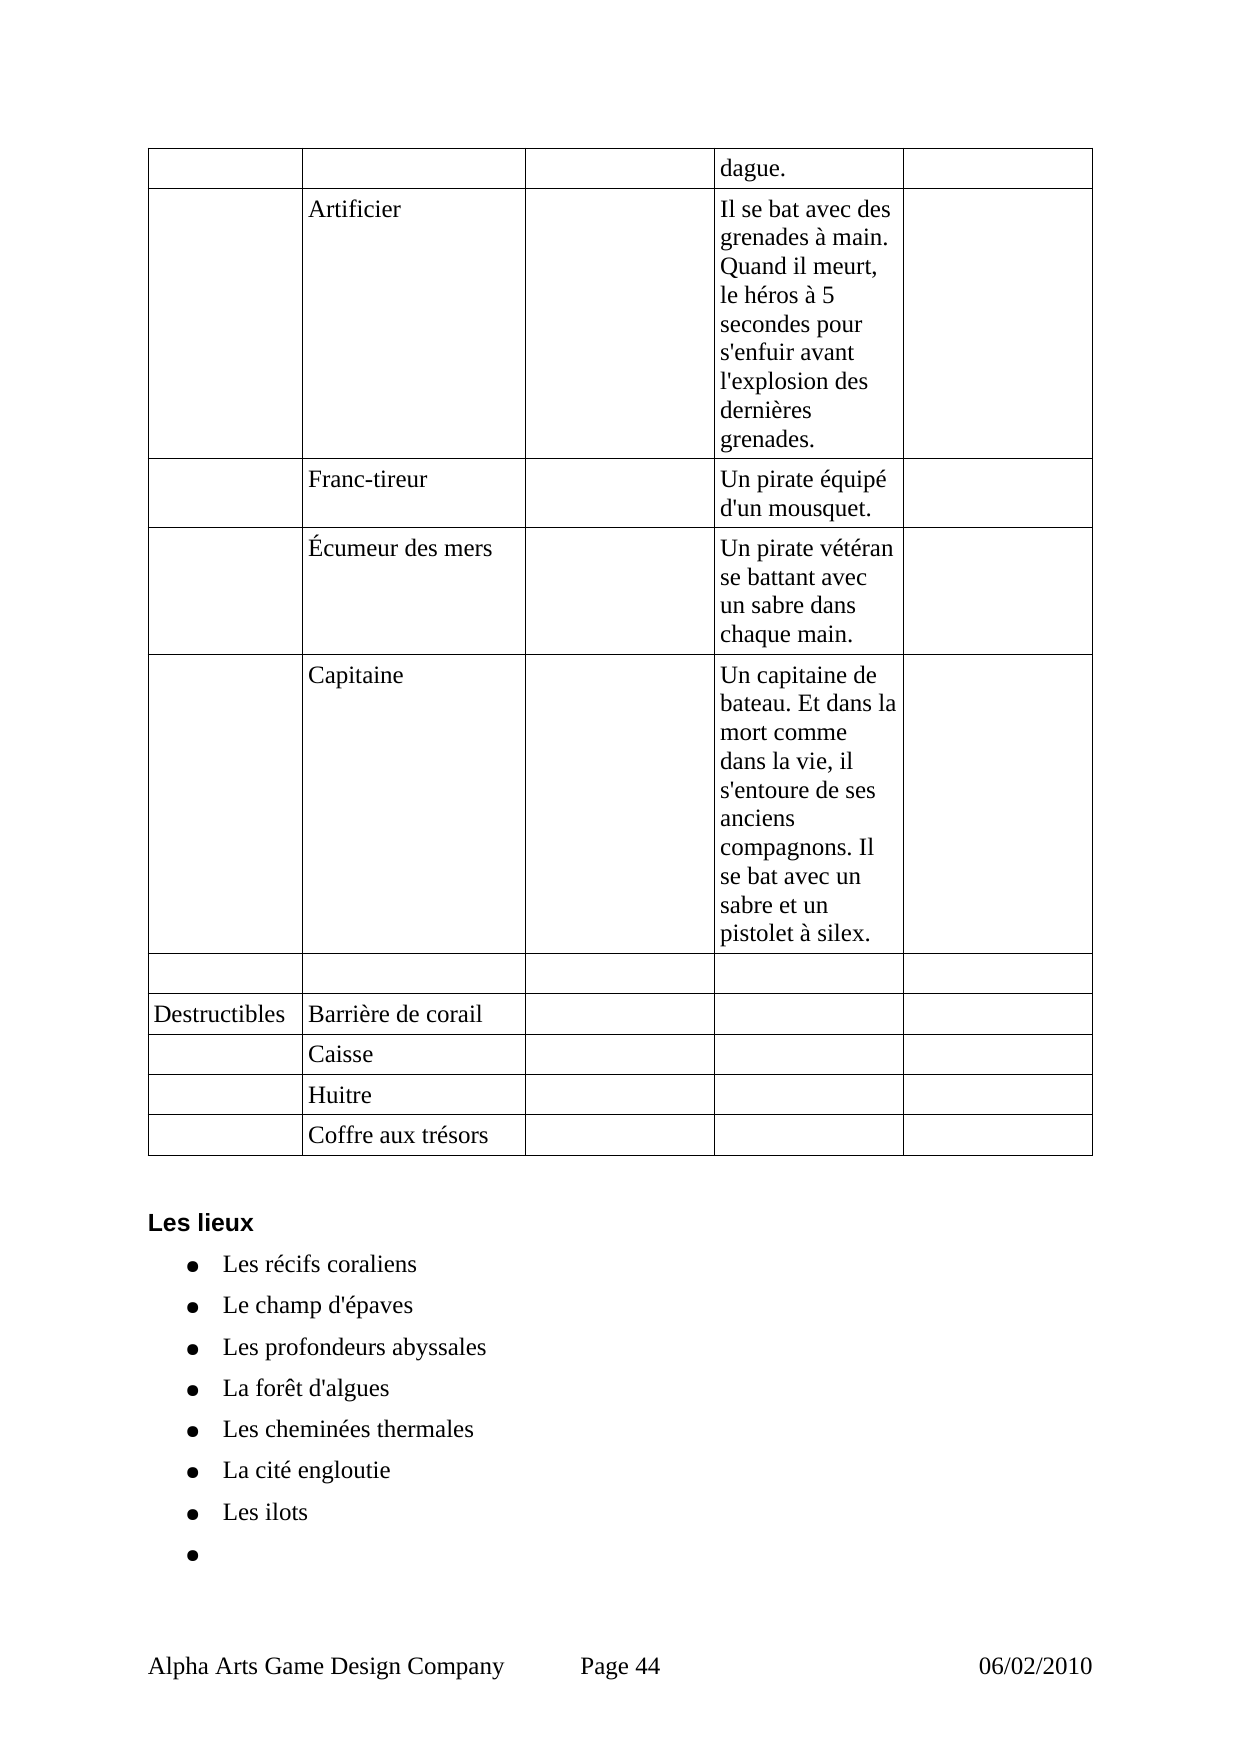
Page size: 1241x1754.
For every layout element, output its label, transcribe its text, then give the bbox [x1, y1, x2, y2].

table_cell [149, 459, 302, 527]
table_cell Écumeur des mers [303, 528, 525, 654]
table_cell [303, 149, 525, 188]
list Les profondeurs abyssales [185, 1332, 1092, 1361]
list La forêt d'algues [185, 1373, 1092, 1402]
table_cell [526, 1115, 714, 1154]
table_cell [149, 1115, 302, 1154]
table_cell [715, 994, 903, 1033]
table_cell [149, 189, 302, 458]
table_cell Un capitaine de bateau. Et dans la mort comme dans la vie, il s'entoure de ses anciens compagnons. Il se bat avec un sabre et un pistolet à silex. [715, 655, 903, 953]
table_cell [904, 528, 1092, 654]
list Les récifs coraliens [185, 1249, 1092, 1278]
table_cell [526, 459, 714, 527]
table_cell Un pirate vétéran se battant avec un sabre dans chaque main. [715, 528, 903, 654]
table_cell [904, 149, 1092, 188]
table_cell [904, 1035, 1092, 1074]
table_cell [526, 655, 714, 953]
list Les ilots [185, 1497, 1092, 1526]
table_cell [526, 528, 714, 654]
table_cell [904, 189, 1092, 458]
table_cell [526, 149, 714, 188]
table_cell [904, 655, 1092, 953]
table_cell [149, 528, 302, 654]
table_cell [715, 954, 903, 993]
table_cell [149, 954, 302, 993]
list La cité engloutie [185, 1456, 1092, 1484]
table_cell [149, 149, 302, 188]
table_cell [904, 1075, 1092, 1114]
table_cell [904, 459, 1092, 527]
list Le champ d'épaves [185, 1291, 1092, 1319]
table_cell [526, 1035, 714, 1074]
table_cell [149, 655, 302, 953]
table_cell [526, 189, 714, 458]
table_cell Artificier [303, 189, 525, 458]
table_cell [715, 1115, 903, 1154]
table_cell [149, 1035, 302, 1074]
table_cell Il se bat avec des grenades à main. Quand il meurt, le héros à 5 secondes pour s'enfuir avant l'explosion des dernières grenades. [715, 189, 903, 458]
table_cell Destructibles [149, 994, 302, 1033]
table_cell Un pirate équipé d'un mousquet. [715, 459, 903, 527]
table_cell Huitre [303, 1075, 525, 1114]
table_cell Franc-tireur [303, 459, 525, 527]
table_cell [149, 1075, 302, 1114]
table_cell Barrière de corail [303, 994, 525, 1033]
table_cell [526, 994, 714, 1033]
subtitle Les lieux [148, 1208, 1092, 1237]
table_cell [303, 954, 525, 993]
table_cell [526, 954, 714, 993]
table_cell [715, 1035, 903, 1074]
table_cell [526, 1075, 714, 1114]
table_cell dague. [715, 149, 903, 188]
table_cell Caisse [303, 1035, 525, 1074]
table_cell Capitaine [303, 655, 525, 953]
table_cell [904, 994, 1092, 1033]
table_cell [904, 1115, 1092, 1154]
table_cell Coffre aux trésors [303, 1115, 525, 1154]
table_cell [904, 954, 1092, 993]
list Les cheminées thermales [185, 1414, 1092, 1443]
table_cell [715, 1075, 903, 1114]
